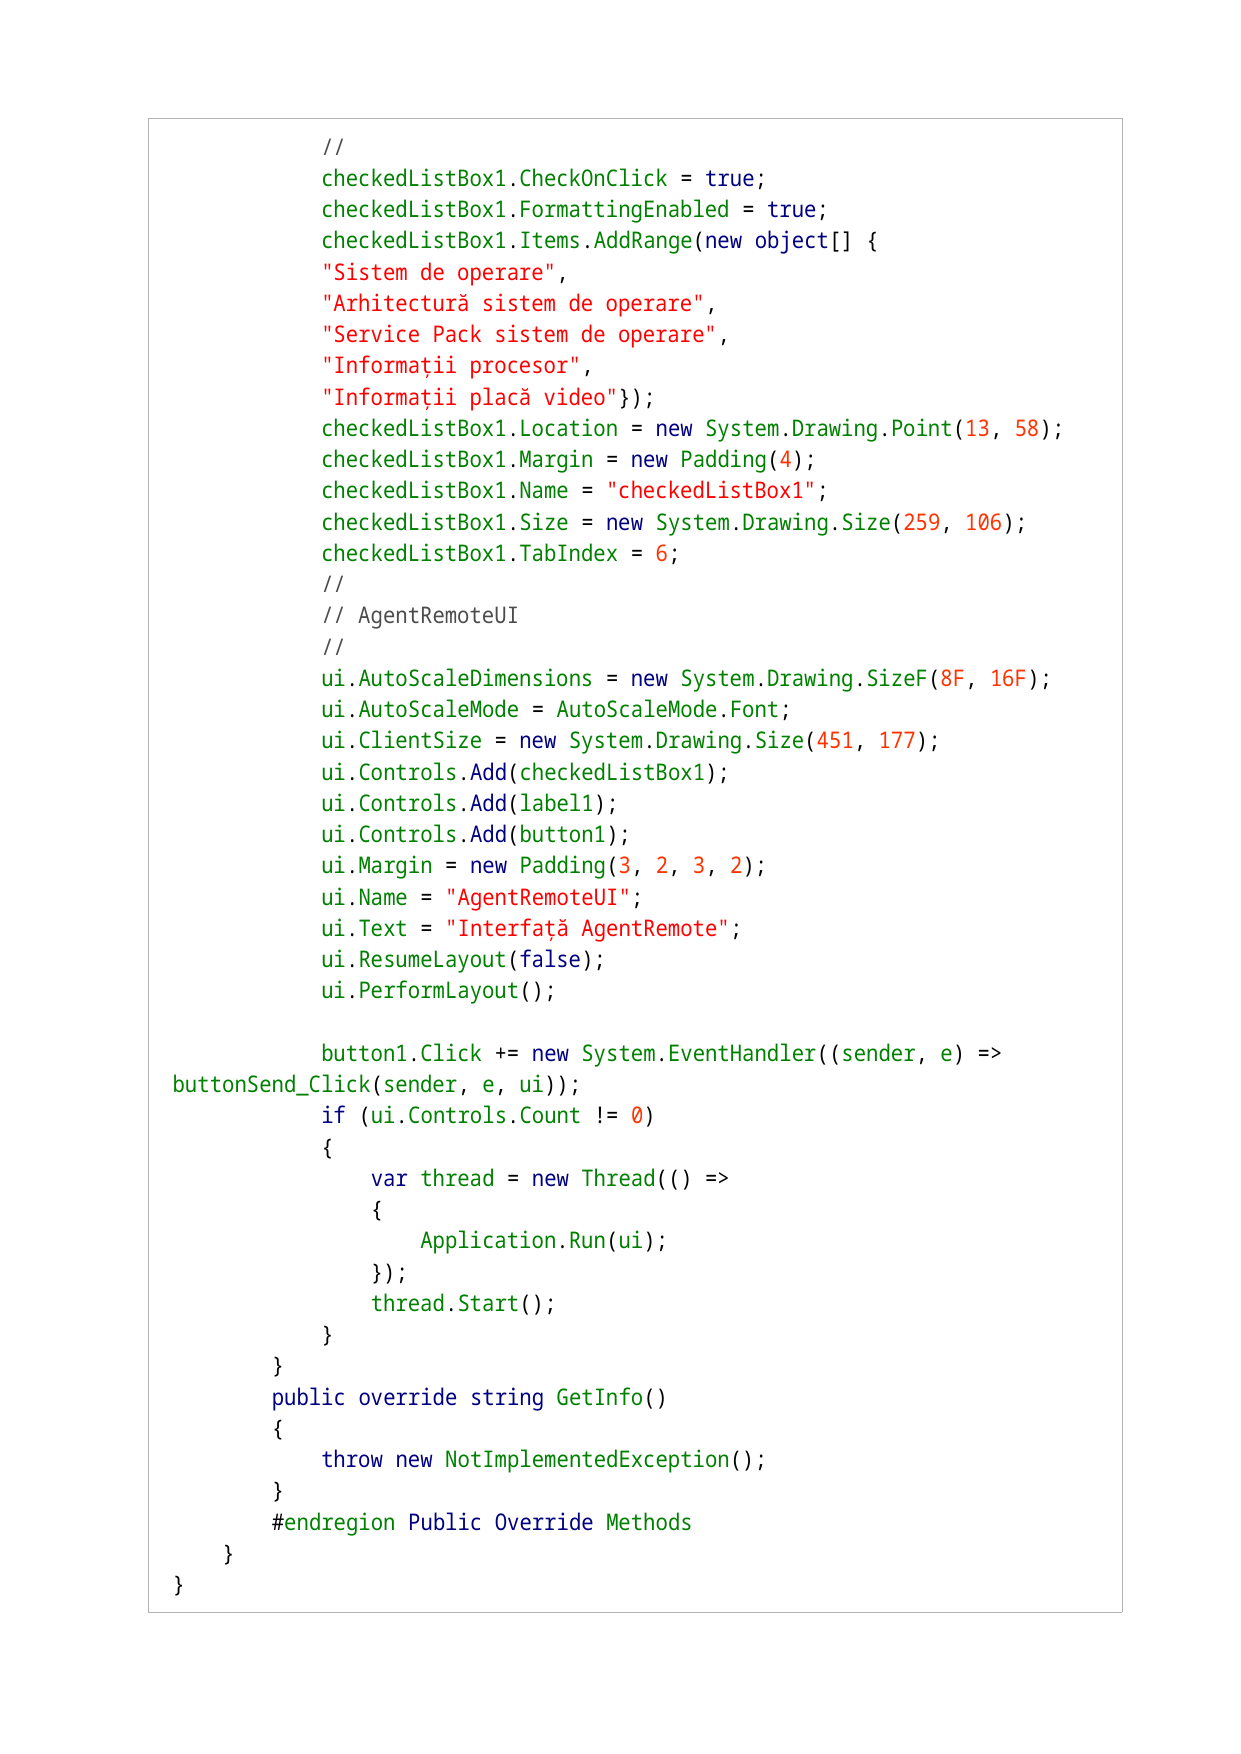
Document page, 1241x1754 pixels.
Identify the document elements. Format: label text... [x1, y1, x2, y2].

text ui.Controls.Add(label1); [149, 774, 1122, 806]
text "Informații placă video"}); [149, 368, 1122, 399]
text ui.ResumeLayout(false); [149, 931, 1122, 962]
text }); [149, 1243, 1122, 1274]
text // [149, 119, 1122, 149]
text "Sistem de operare", [149, 243, 1122, 274]
text { [149, 1399, 1122, 1431]
text ui.AutoScaleMode = AutoScaleMode.Font; [149, 681, 1122, 712]
text checkedListBox1.Size = new System.Drawing.Size(259, 106); [149, 493, 1122, 524]
text ui.Margin = new Padding(3, 2, 3, 2); [149, 837, 1122, 868]
text "Arhitectură sistem de operare", [149, 274, 1122, 306]
text ui.Text = "Interfață AgentRemote"; [149, 899, 1122, 931]
text "Informații procesor", [149, 337, 1122, 368]
text #endregion Public Override Methods [149, 1493, 1122, 1524]
text } [149, 1306, 1122, 1337]
text } [149, 1556, 1122, 1612]
text Application.Run(ui); [149, 1212, 1122, 1243]
text } [149, 1337, 1122, 1368]
text { [149, 1181, 1122, 1212]
text ui.ClientSize = new System.Drawing.Size(451, 177); [149, 712, 1122, 743]
text button1.Click += new System.EventHandler((sender, e) => buttonSend_Click(sender, e, ui)); [149, 1024, 1122, 1087]
text public override string GetInfo() [149, 1368, 1122, 1399]
text checkedListBox1.Name = "checkedListBox1"; [149, 462, 1122, 493]
text checkedListBox1.FormattingEnabled = true; [149, 181, 1122, 212]
text var thread = new Thread(() => [149, 1149, 1122, 1181]
text // [149, 618, 1122, 649]
text ui.AutoScaleDimensions = new System.Drawing.SizeF(8F, 16F); [149, 649, 1122, 681]
text ui.Name = "AgentRemoteUI"; [149, 868, 1122, 899]
text } [149, 1524, 1122, 1556]
text // [149, 556, 1122, 587]
text ui.PerformLayout(); [149, 962, 1122, 1006]
text if (ui.Controls.Count != 0) [149, 1087, 1122, 1118]
text checkedListBox1.Items.AddRange(new object[] { [149, 212, 1122, 243]
text checkedListBox1.Location = new System.Drawing.Point(13, 58); [149, 399, 1122, 431]
text { [149, 1118, 1122, 1149]
text checkedListBox1.CheckOnClick = true; [149, 149, 1122, 181]
text ui.Controls.Add(checkedListBox1); [149, 743, 1122, 774]
text "Service Pack sistem de operare", [149, 306, 1122, 337]
text ui.Controls.Add(button1); [149, 806, 1122, 837]
text thread.Start(); [149, 1274, 1122, 1306]
text checkedListBox1.Margin = new Padding(4); [149, 431, 1122, 462]
text // AgentRemoteUI [149, 587, 1122, 618]
text checkedListBox1.TabIndex = 6; [149, 524, 1122, 556]
text } [149, 1462, 1122, 1493]
text throw new NotImplementedException(); [149, 1431, 1122, 1462]
